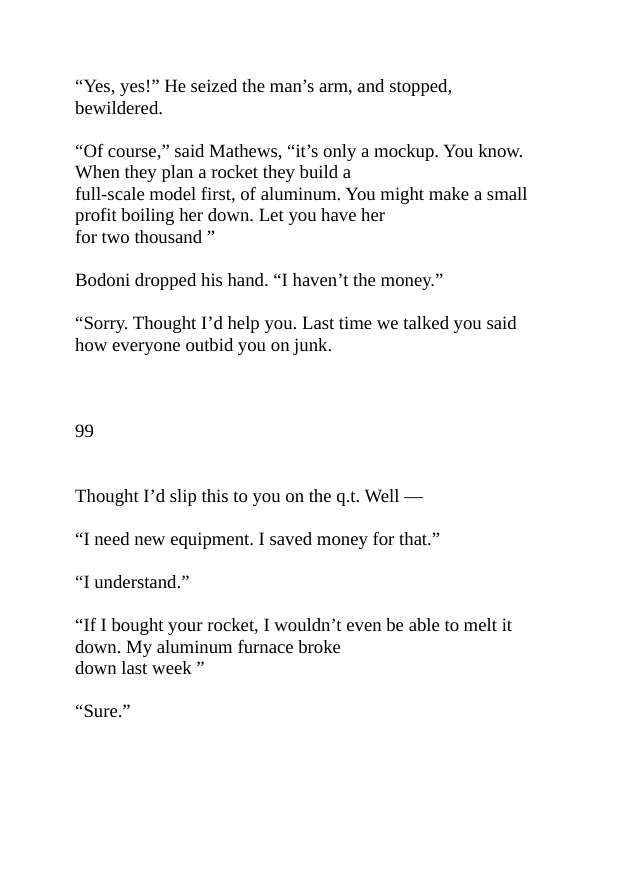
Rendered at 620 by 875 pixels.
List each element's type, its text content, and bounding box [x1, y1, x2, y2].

text “Yes, yes!” He seized the man’s arm, and stopped, bewildered. “Of course,” said Mathews, “it’s only a mockup. You know. When they plan a rocket they build a full-scale model first, of aluminum. You might make a small profit boiling her down. Let you have her for two thousand ” Bodoni dropped his hand. “I haven’t the money.” “Sorry. Thought I’d help you. Last time we talked you said how everyone outbid you on junk. 99 Thought I’d slip this to you on the q.t. Well — “I need new equipment. I saved money for that.” “I understand.” “If I bought your rocket, I wouldn’t even be able to melt it down. My aluminum furnace broke down last week ” “Sure.” [75, 75, 544, 743]
